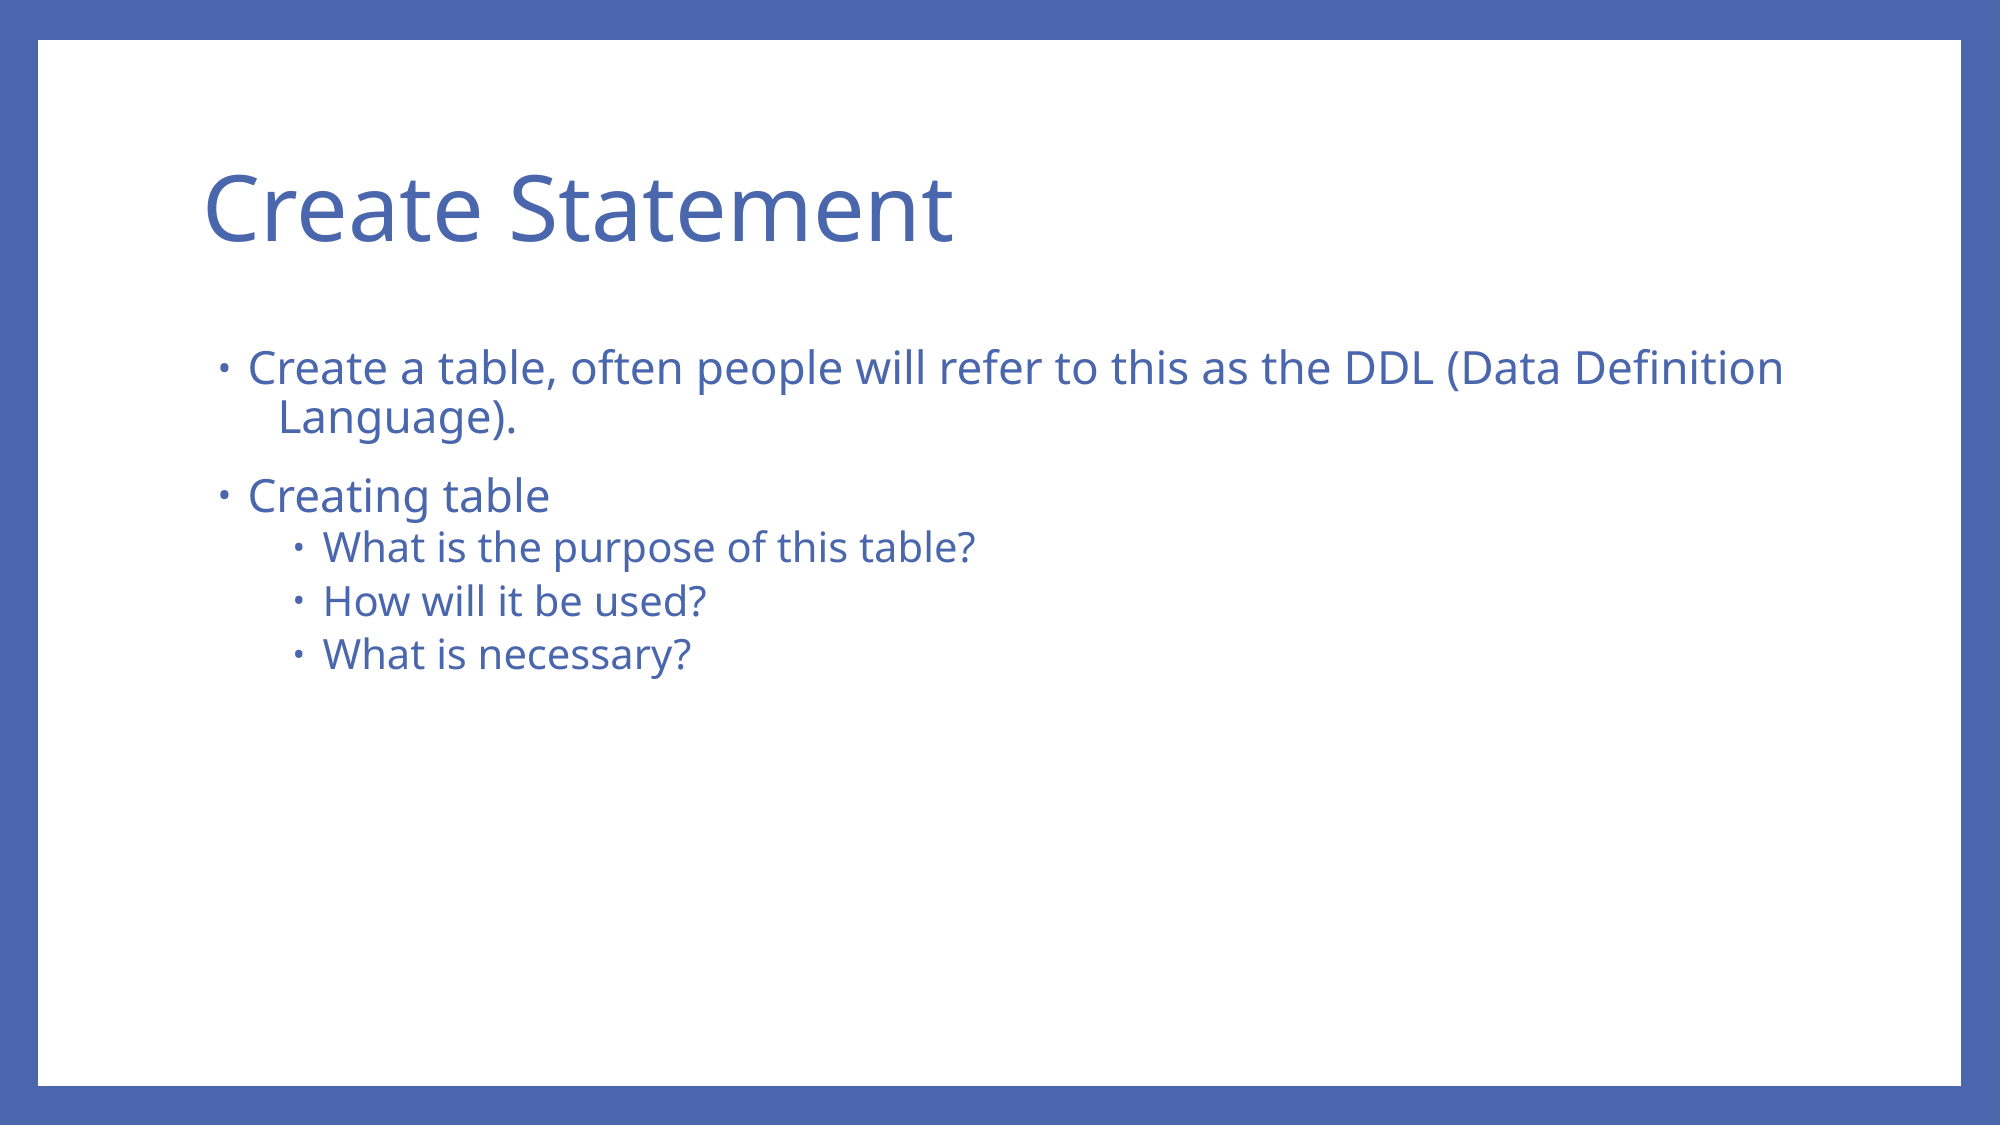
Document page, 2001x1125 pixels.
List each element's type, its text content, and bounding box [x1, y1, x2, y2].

list Create a table, often people will refer to this as the DDL (Data Definition Language). Creating table What is the purpose of this table? How will it be used? What is necessary? [187, 337, 1808, 1000]
title Create Statement [187, 99, 1808, 323]
